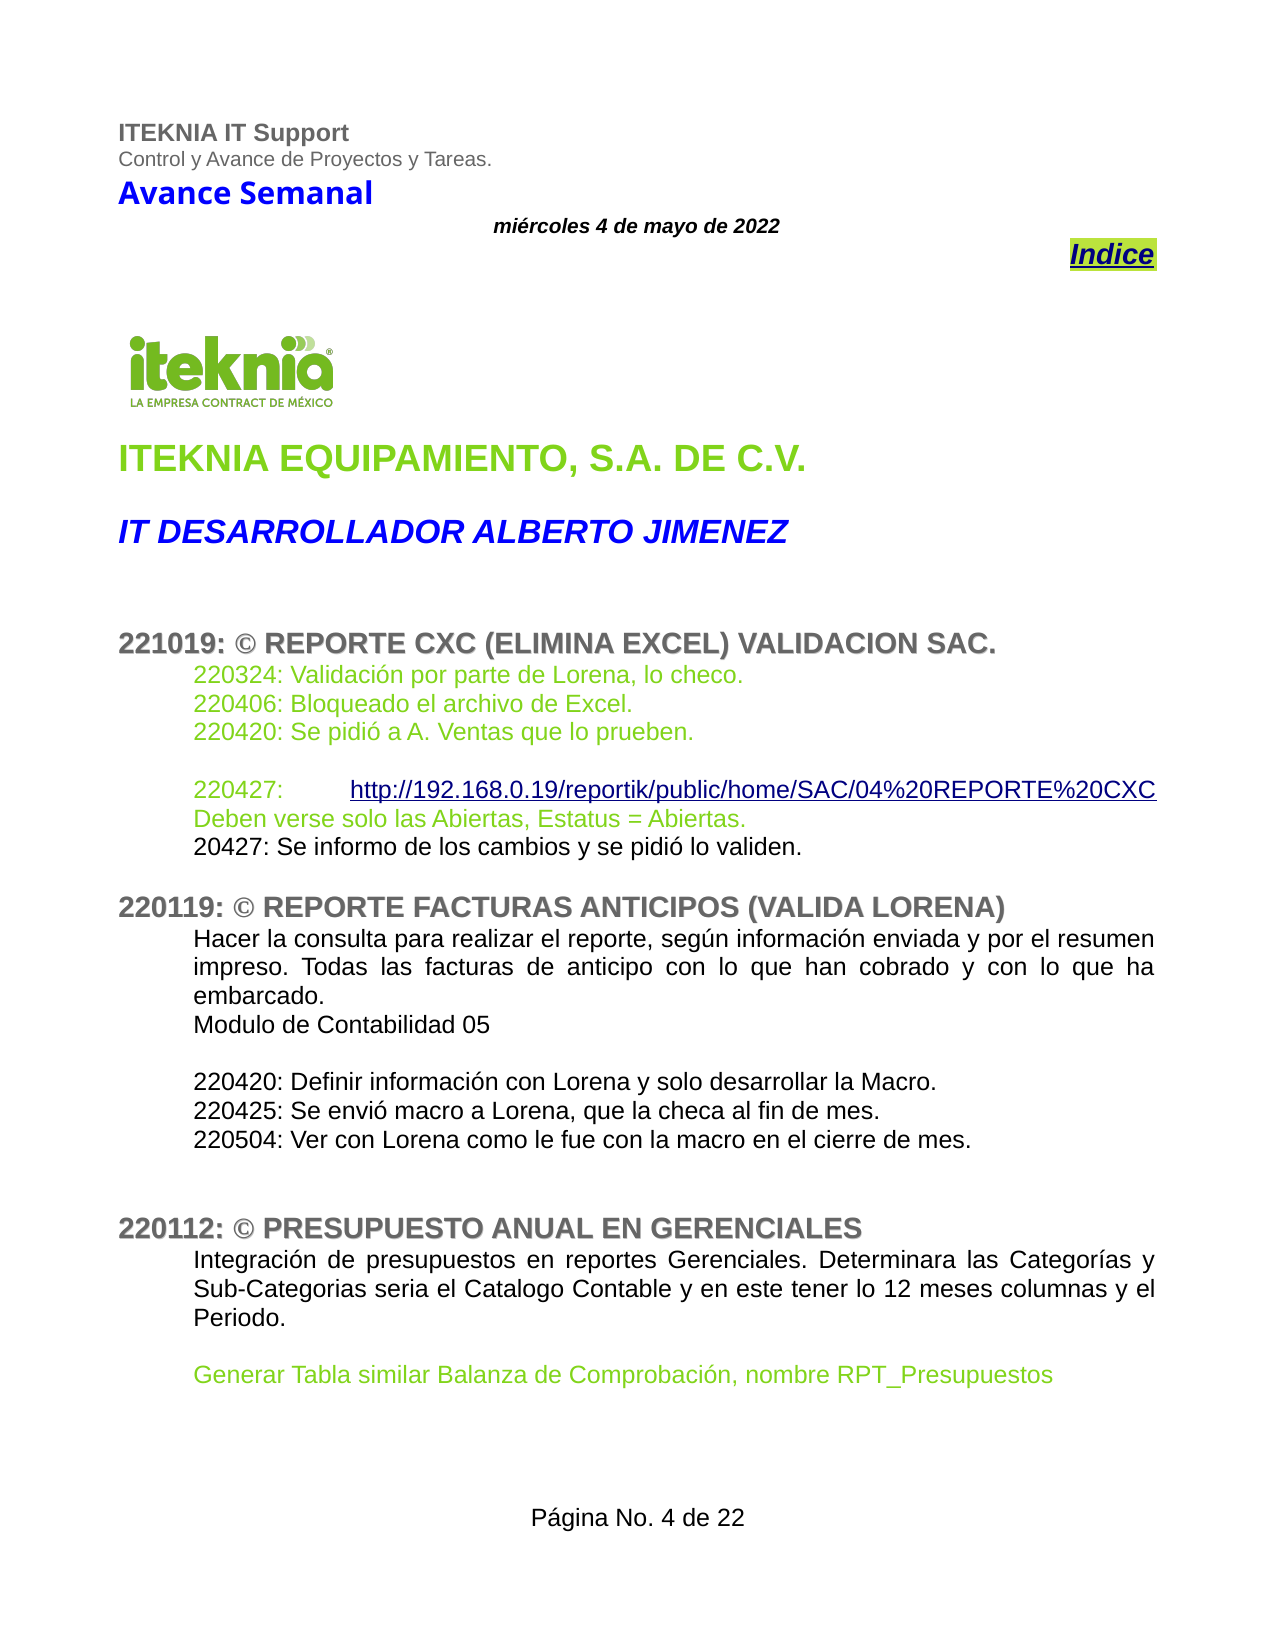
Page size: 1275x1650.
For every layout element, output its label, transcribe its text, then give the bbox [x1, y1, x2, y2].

subtitle 220119: © REPORTE FACTURAS ANTICIPOS (valida lorena) [118, 890, 1157, 924]
text 220425: Se envió macro a Lorena, que la checa al fin de mes. [193, 1096, 1157, 1125]
text 220406: Bloqueado el archivo de Excel. [193, 688, 1157, 717]
text 220420: Definir información con Lorena y solo desarrollar la Macro. [193, 1067, 1157, 1096]
text 20427: Se informo de los cambios y se pidió lo validen. [118, 832, 1157, 861]
text Hacer la consulta para realizar el reporte, según información enviada y por el resumen impreso. Todas las facturas de anticipo con lo que han cobrado y con lo que ha embarcado. [193, 924, 1157, 1010]
text 220420: Se pidió a A. Ventas que lo prueben. [193, 717, 1157, 746]
subtitle 221019: © REPORTE CXC (ELIMINA EXCEL) VALIDACION SAC. [118, 626, 1157, 660]
text 220504: Ver con Lorena como le fue con la macro en el cierre de mes. [193, 1125, 1157, 1154]
text 220427: http://192.168.0.19/reportik/public/home/SAC/04%20REPORTE%20CXC Deben verse solo las Abiertas, Estatus = Abiertas. [193, 775, 1157, 832]
text Modulo de Contabilidad 05 [193, 1010, 1157, 1039]
text Generar Tabla similar Balanza de Comprobación, nombre RPT_Presupuestos [193, 1360, 1157, 1389]
text 220324: Validación por parte de Lorena, lo checo. [193, 660, 1157, 688]
picture [119, 315, 344, 428]
subtitle 220112: © PRESUPUESTO ANUAL EN GERENCIALES [118, 1211, 1157, 1245]
subtitle ITEKNIA EQUIPAMIENTO, S.A. DE C.V. [118, 435, 1157, 479]
subtitle IT DESARROLLADOR ALBERTO JIMENEZ [118, 512, 1157, 551]
text Integración de presupuestos en reportes Gerenciales. Determinara las Categorías y Sub-Categorias seria el Catalogo Contable y en este tener lo 12 meses columnas y el Periodo. [193, 1245, 1157, 1331]
